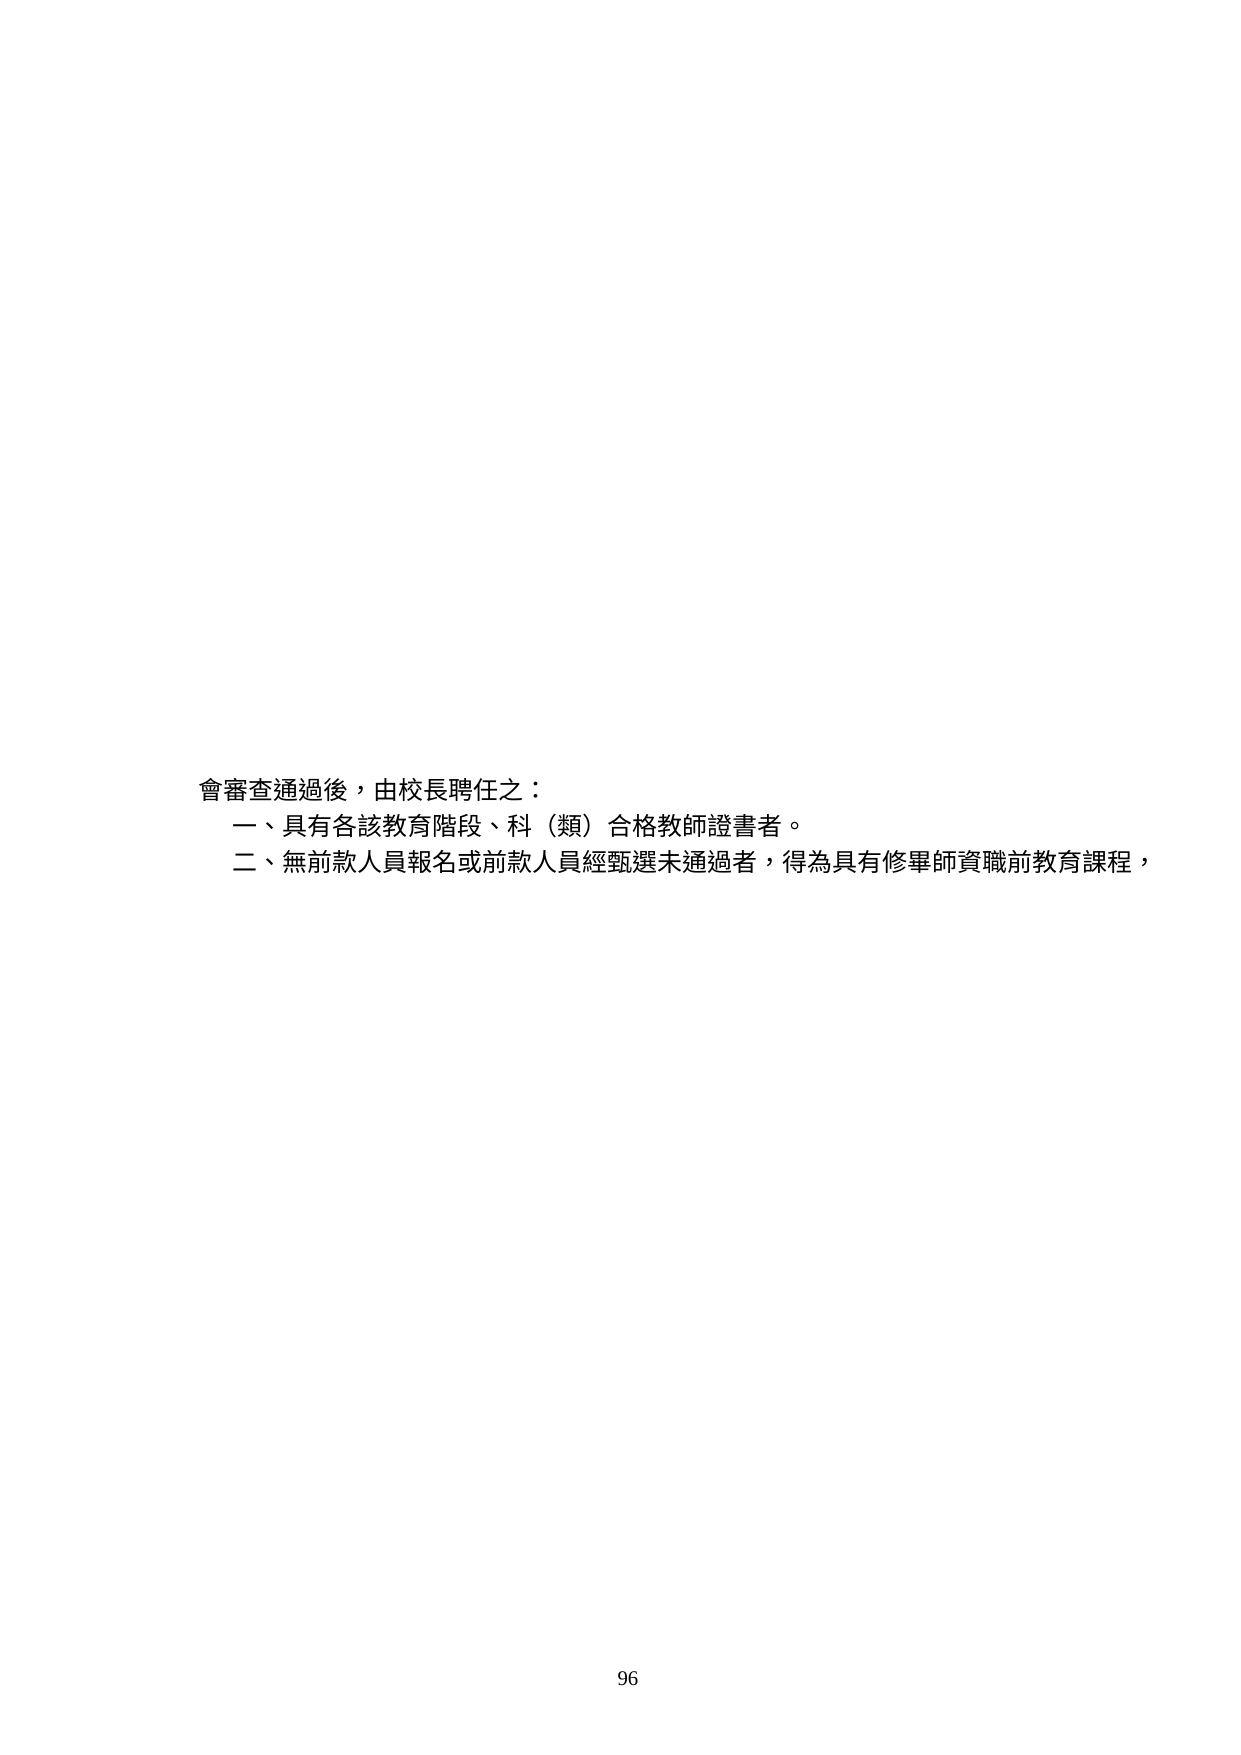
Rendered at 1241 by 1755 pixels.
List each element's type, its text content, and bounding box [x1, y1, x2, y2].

text 會審查通過後，由校長聘任之： [198, 770, 1152, 806]
text 二、無前款人員報名或前款人員經甄選未通過者，得為具有修畢師資職前教育課程， [120, 843, 1152, 879]
text 一、具有各該教育階段、科（類）合格教師證書者。 [120, 806, 1152, 843]
